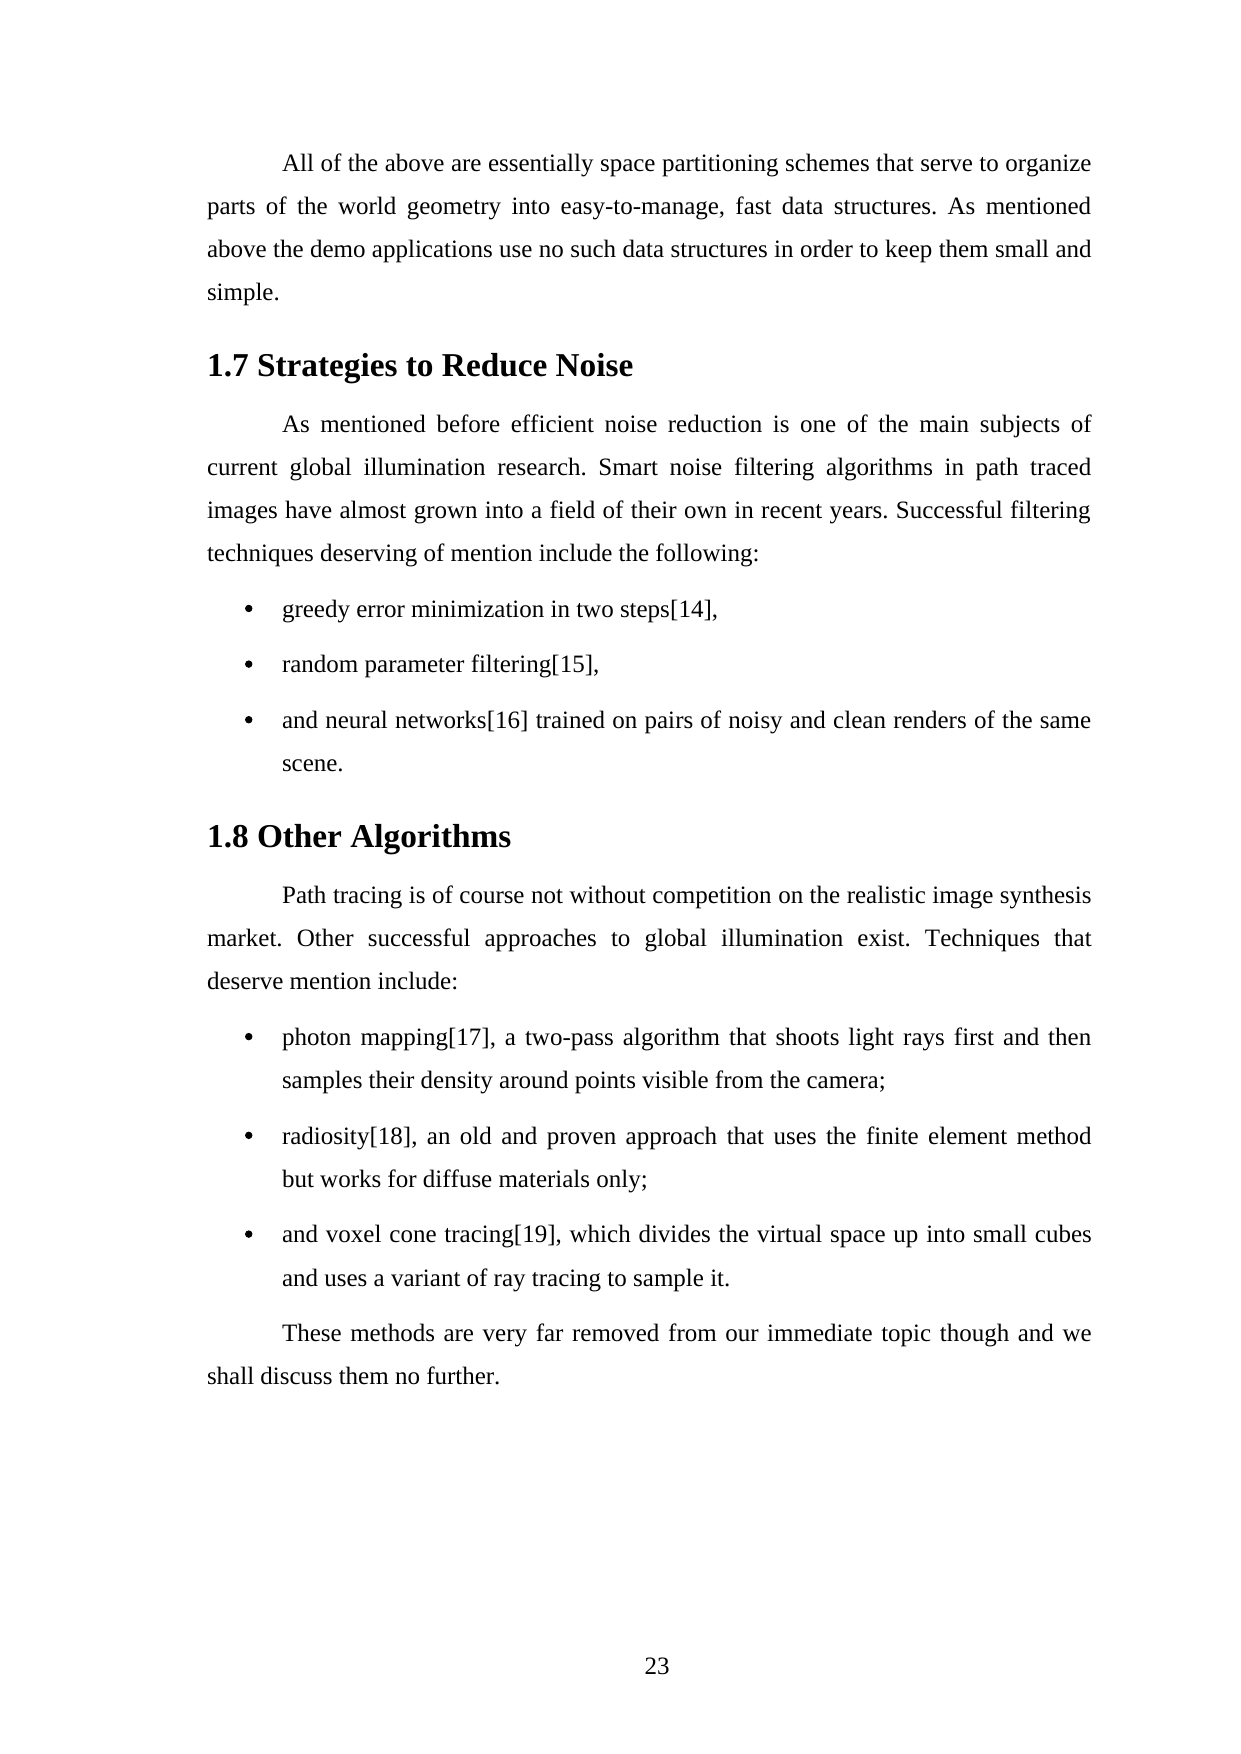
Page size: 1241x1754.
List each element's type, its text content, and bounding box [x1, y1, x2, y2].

list photon mapping[17], a two-pass algorithm that shoots light rays first and then samples their density around points visible from the camera; [244, 1022, 1092, 1094]
text These methods are very far removed from our immediate topic though and we shall discuss them no further. [207, 1318, 1092, 1390]
subtitle Strategies to Reduce Noise [207, 345, 1092, 383]
list random parameter filtering[15], [244, 649, 1092, 678]
list and voxel cone tracing[19], which divides the virtual space up into small cubes and uses a variant of ray tracing to sample it. [244, 1219, 1092, 1291]
list greedy error minimization in two steps[14], [244, 594, 1092, 623]
list radiosity[18], an old and proven approach that uses the finite element method but works for diffuse materials only; [244, 1121, 1092, 1193]
subtitle Other Algorithms [207, 816, 1092, 855]
list and neural networks[16] trained on pairs of noisy and clean renders of the same scene. [244, 705, 1092, 777]
text All of the above are essentially space partitioning schemes that serve to organize parts of the world geometry into easy-to-manage, fast data structures. As mentioned above the demo applications use no such data structures in order to keep them small and simple. [207, 148, 1092, 306]
text As mentioned before efficient noise reduction is one of the main subjects of current global illumination research. Smart noise filtering algorithms in path traced images have almost grown into a field of their own in recent years. Successful filtering techniques deserving of mention include the following: [207, 409, 1092, 567]
text Path tracing is of course not without competition on the realistic image synthesis market. Other successful approaches to global illumination exist. Techniques that deserve mention include: [207, 880, 1092, 995]
